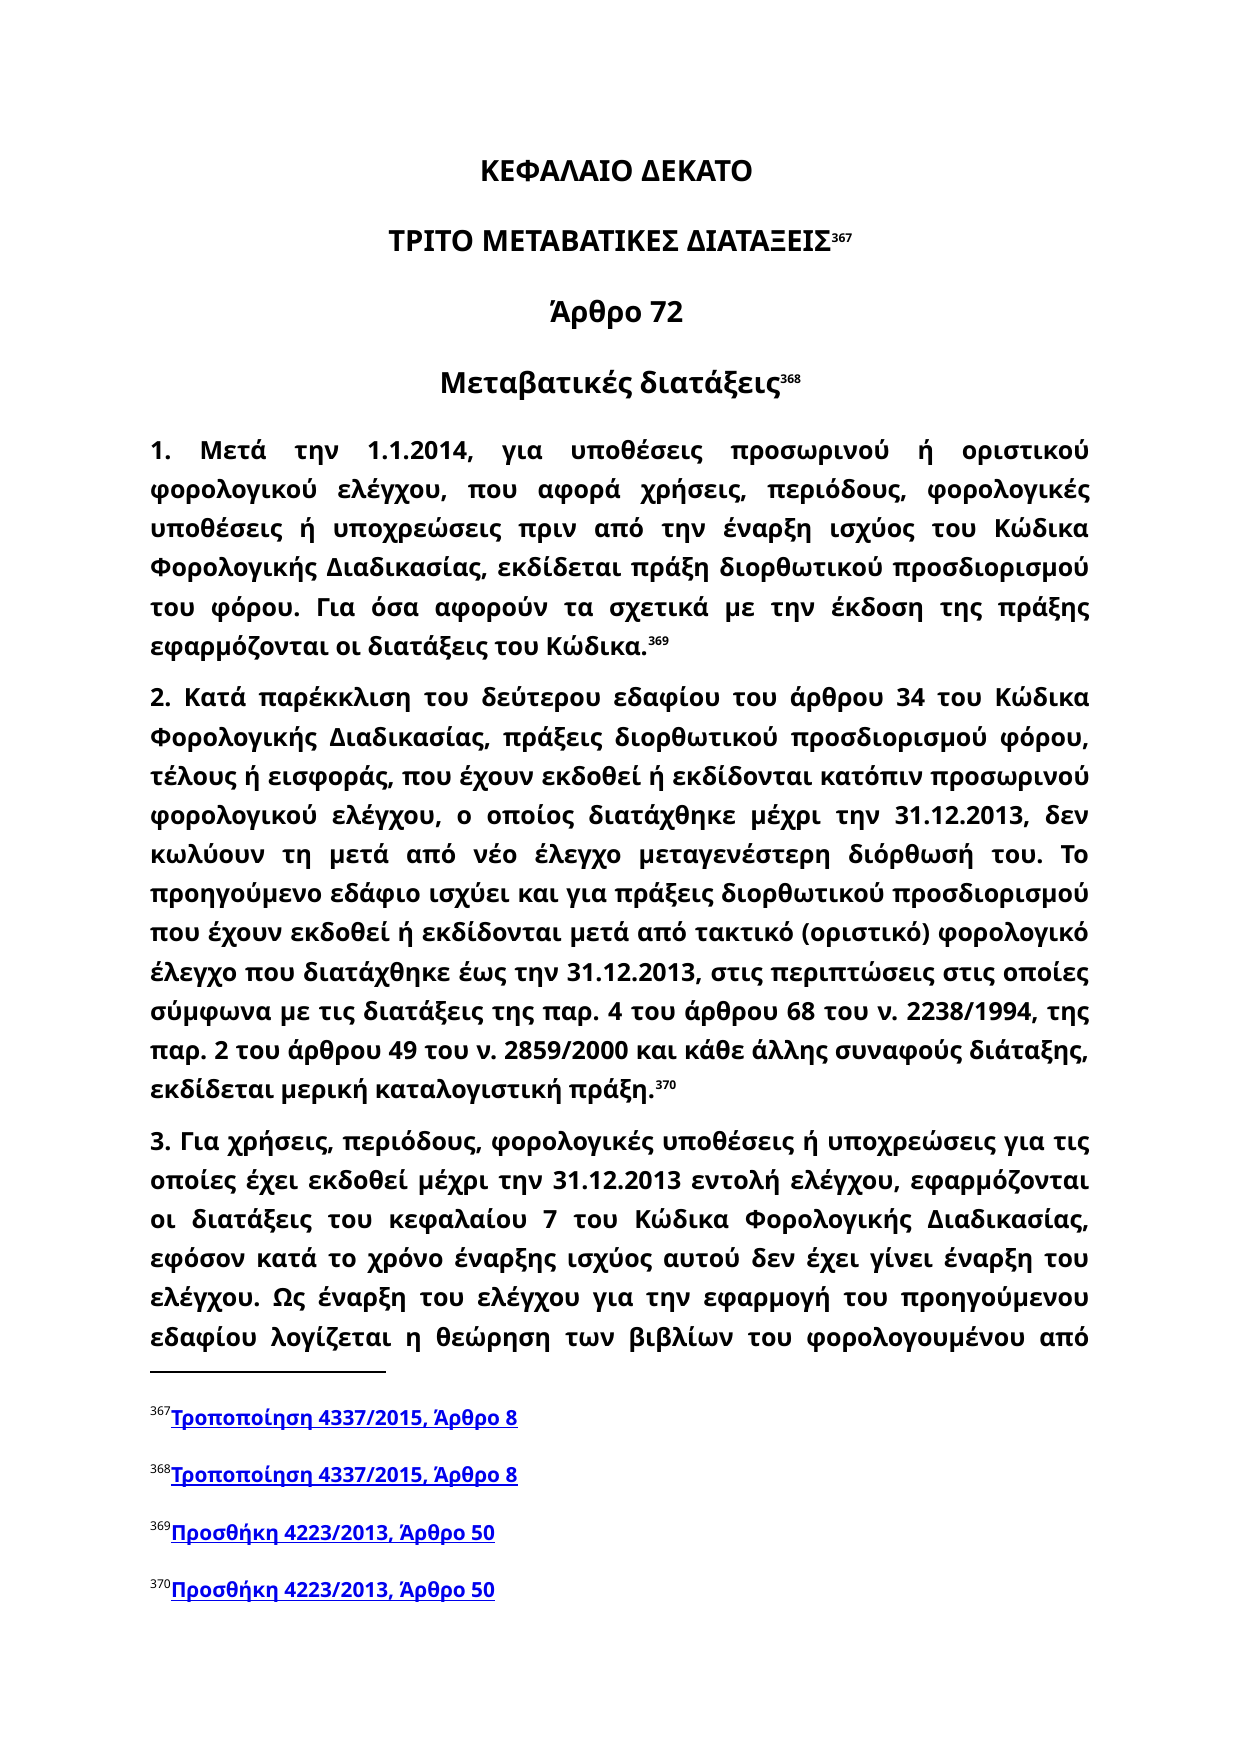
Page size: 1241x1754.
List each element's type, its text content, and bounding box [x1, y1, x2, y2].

subtitle ΚΕΦΑΛΑΙΟ ΔΕΚΑΤΟ [150, 150, 1090, 190]
subtitle Μεταβατικές διατάξεις [150, 362, 1090, 402]
text 1. Μετά την 1.1.2014, για υποθέσεις προσωρινού ή οριστικού φορολογικού ελέγχου, που αφορά χρήσεις, περιόδους, φορολογικές υποθέσεις ή υποχρεώσεις πριν από την έναρξη ισχύος του Κώδικα Φορολογικής Διαδικασίας, εκδίδεται πράξη διορθωτικού προσδιορισμού του φόρου. Για όσα αφορούν τα σχετικά με την έκδοση της πράξης εφαρμόζονται οι διατάξεις του Κώδικα. [150, 432, 1090, 662]
text 2. Κατά παρέκκλιση του δεύτερου εδαφίου του άρθρου 34 του Κώδικα Φορολογικής Διαδικασίας, πράξεις διορθωτικού προσδιορισμού φόρου, τέλους ή εισφοράς, που έχουν εκδοθεί ή εκδίδονται κατόπιν προσωρινού φορολογικού ελέγχου, ο οποίος διατάχθηκε μέχρι την 31.12.2013, δεν κωλύουν τη μετά από νέο έλεγχο μεταγενέστερη διόρθωσή του. Το προηγούμενο εδάφιο ισχύει και για πράξεις διορθωτικού προσδιορισμού που έχουν εκδοθεί ή εκδίδονται μετά από τακτικό (οριστικό) φορολογικό έλεγχο που διατάχθηκε έως την 31.12.2013, στις περιπτώσεις στις οποίες σύμφωνα με τις διατάξεις της παρ. 4 του άρθρου 68 του ν. 2238/1994, της παρ. 2 του άρθρου 49 του ν. 2859/2000 και κάθε άλλης συναφούς διάταξης, εκδίδεται μερική καταλογιστική πράξη. [150, 680, 1090, 1106]
text Τροποποίηση 4337/2015, Άρθρο 8 [150, 1403, 1090, 1431]
text Τροποποίηση 4337/2015, Άρθρο 8 [150, 1460, 1090, 1489]
text Προσθήκη 4223/2013, Άρθρο 50 [150, 1576, 1090, 1604]
text Προσθήκη 4223/2013, Άρθρο 50 [150, 1518, 1090, 1546]
subtitle ΤΡΙΤΟ ΜΕΤΑΒΑΤΙΚΕΣ ΔΙΑΤΑΞΕΙΣ [150, 221, 1090, 260]
subtitle Άρθρο 72 [150, 291, 1090, 331]
text 3. Για χρήσεις, περιόδους, φορολογικές υποθέσεις ή υποχρεώσεις για τις οποίες έχει εκδοθεί μέχρι την 31.12.2013 εντολή ελέγχου, εφαρμόζονται οι διατάξεις του κεφαλαίου 7 του Κώδικα Φορολογικής Διαδικασίας, εφόσον κατά το χρόνο έναρξης ισχύος αυτού δεν έχει γίνει έναρξη του ελέγχου. Ως έναρξη του ελέγχου για την εφαρμογή του προηγούμενου εδαφίου λογίζεται η θεώρηση των βιβλίων του φορολογουμένου από [150, 1123, 1090, 1353]
